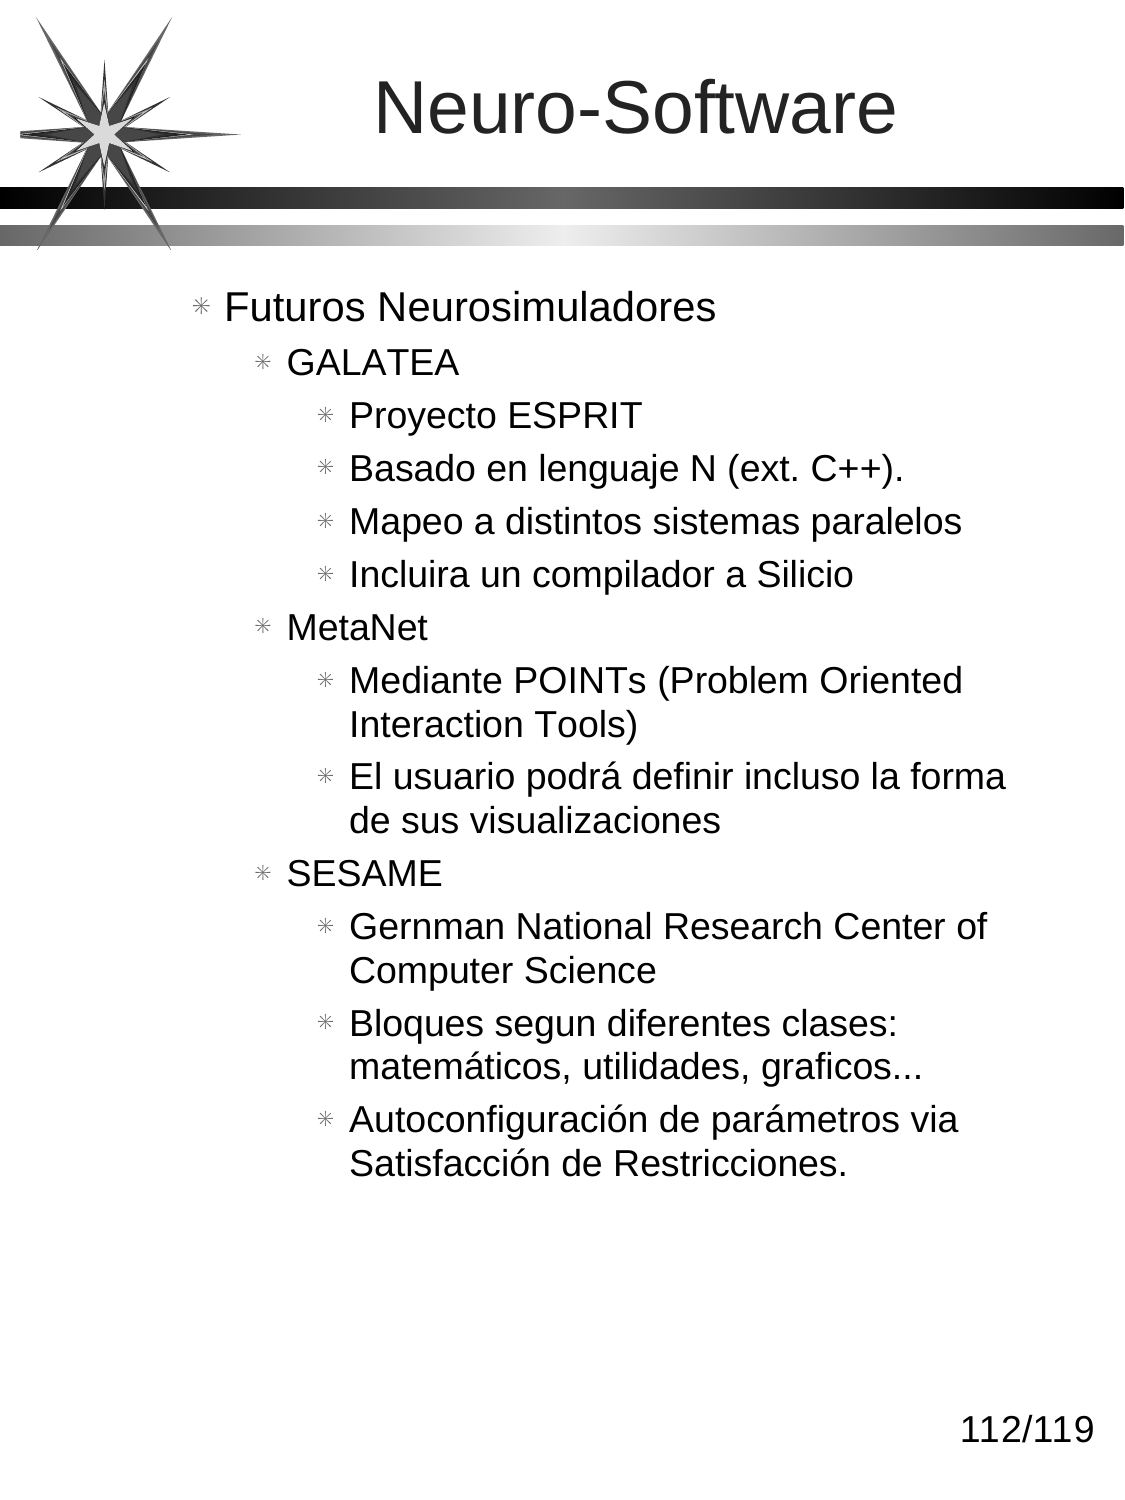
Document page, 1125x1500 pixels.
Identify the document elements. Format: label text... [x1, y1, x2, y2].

title Neuro-Software [174, 3, 1097, 210]
list Futuros Neurosimuladores GALATEA Proyecto ESPRIT Basado en lenguaje N (ext. C++). Mapeo a distintos sistemas paralelos Incluira un compilador a Silicio MetaNet Mediante POINTs (Problem Oriented Interaction Tools) El usuario podrá definir incluso la forma de sus visualizaciones SESAME Gernman National Research Center of Computer Science Bloques segun diferentes clases: matemáticos, utilidades, graficos... Autoconfiguración de parámetros via Satisfacción de Restricciones. [37, 275, 1075, 1465]
